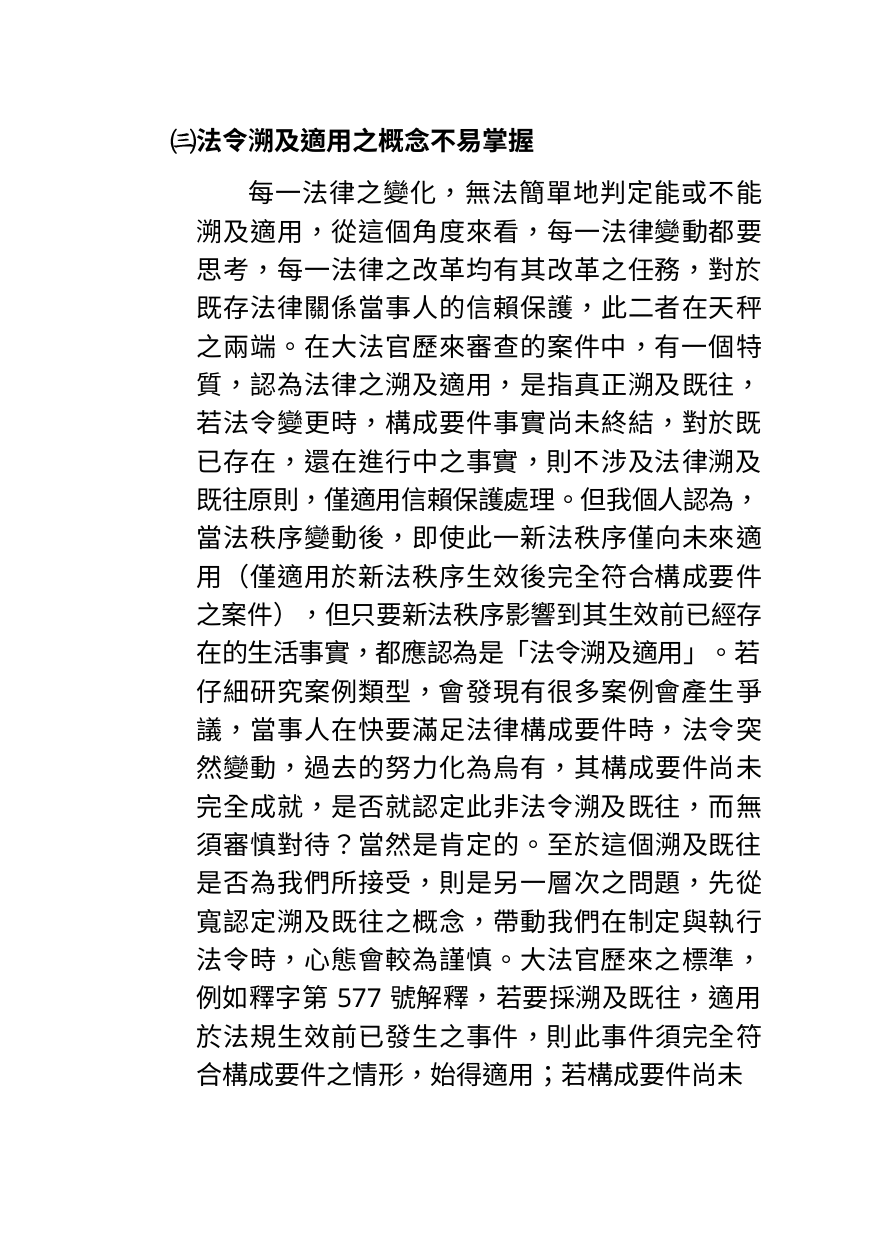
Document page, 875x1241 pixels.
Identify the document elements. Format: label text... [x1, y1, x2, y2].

picture [170, 128, 196, 155]
subtitle 法令溯及適用之概念不易掌握 [196, 123, 793, 158]
text 每一法律之變化，無法簡單地判定能或不能溯及適用，從這個角度來看，每一法律變動都要思考，每一法律之改革均有其改革之任務，對於既存法律關係當事人的信賴保護，此二者在天秤之兩端。在大法官歷來審查的案件中，有一個特質，認為法律之溯及適用，是指真正溯及既往， 若法令變更時，構成要件事實尚未終結，對於既已存在，還在進行中之事實，則不涉及法律溯及既往原則，僅適用信賴保護處理。但我個人認為， 當法秩序變動後，即使此一新法秩序僅向未來適用（僅適用於新法秩序生效後完全符合構成要件之案件），但只要新法秩序影響到其生效前已經存在的生活事實，都應認為是「法令溯及適用」。若仔細研究案例類型，會發現有很多案例會產生爭議，當事人在快要滿足法律構成要件時，法令突然變動，過去的努力化為烏有，其構成要件尚未完全成就，是否就認定此非法令溯及既往，而無須審慎對待？當然是肯定的。至於這個溯及既往是否為我們所接受，則是另一層次之問題，先從寬認定溯及既往之概念，帶動我們在制定與執行法令時，心態會較為謹慎。大法官歷來之標準， 例如釋字第 577 號解釋，若要採溯及既往，適用於法規生效前已發生之事件，則此事件須完全符合構成要件之情形，始得適用；若構成要件尚未 [196, 175, 762, 1092]
